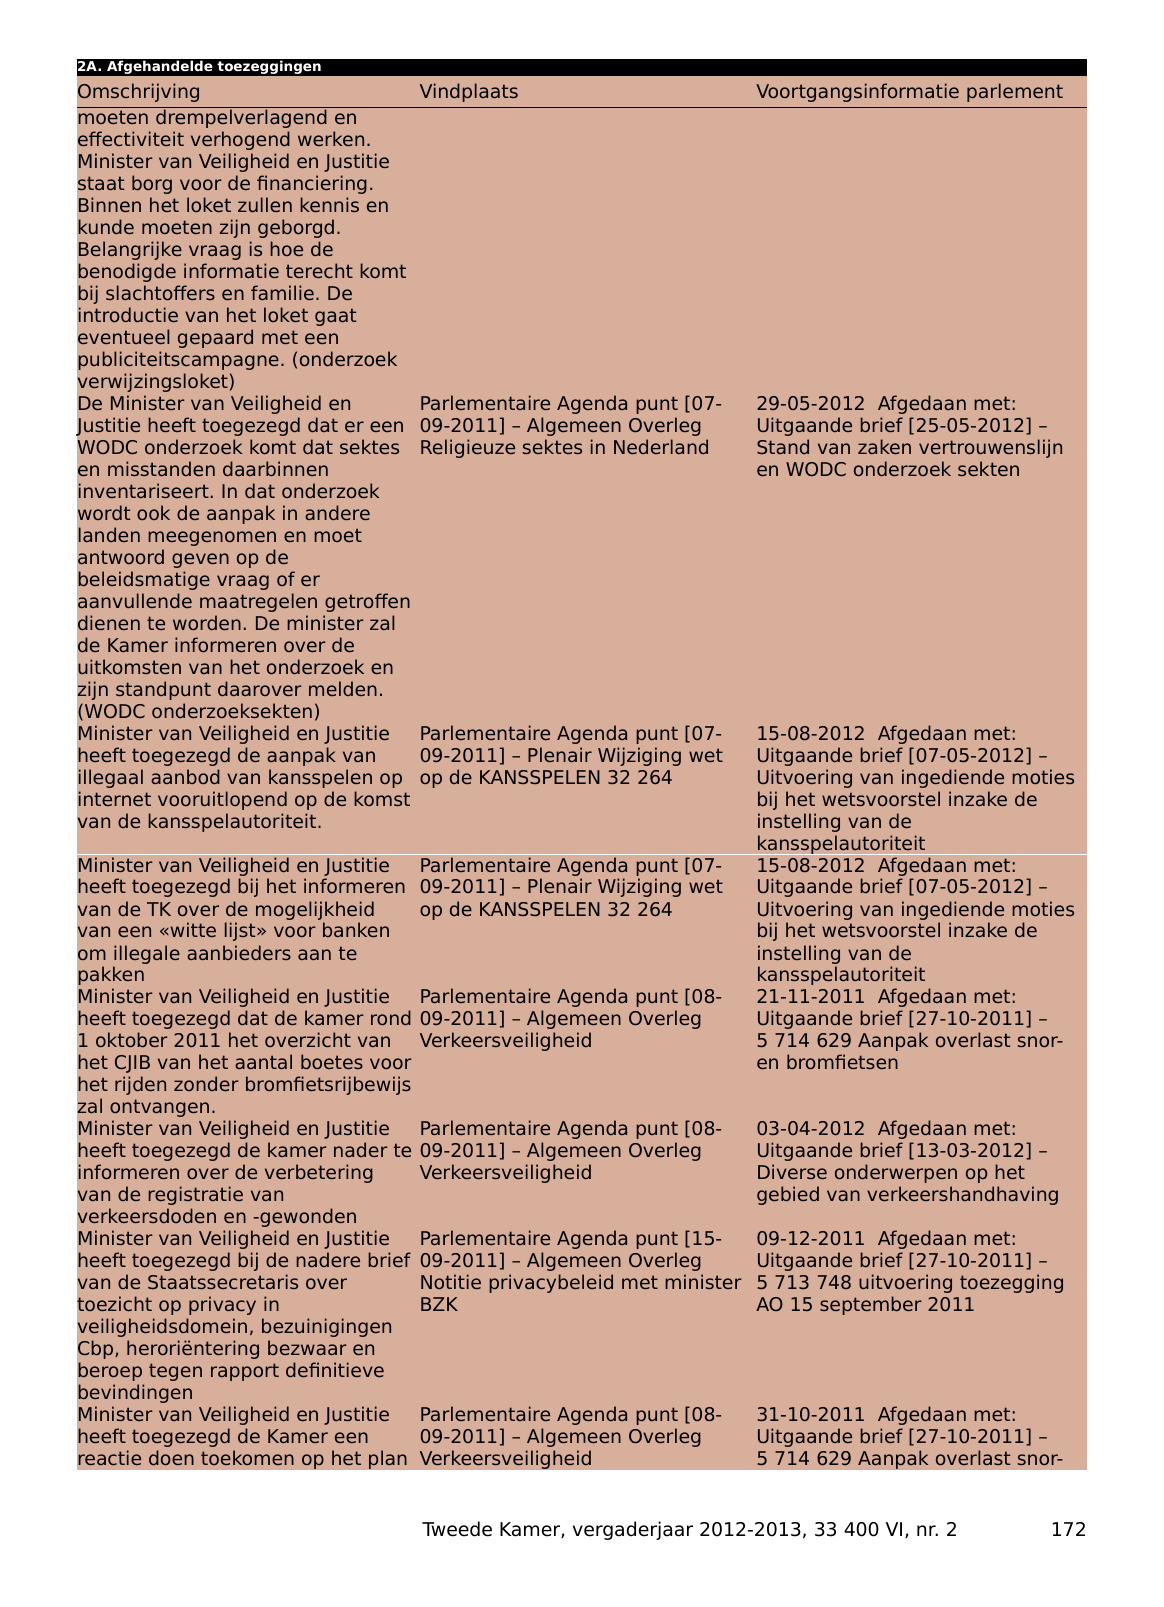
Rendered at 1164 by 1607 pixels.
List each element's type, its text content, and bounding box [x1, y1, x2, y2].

table_cell Parlementaire Agenda punt [08-09-2011] – Algemeen Overleg Verkeersveiligheid [413, 1404, 750, 1470]
table_cell Omschrijving [77, 76, 413, 107]
table_cell Parlementaire Agenda punt [07-09-2011] – Plenair Wijziging wet op de KANSSPELEN 32 264 [413, 855, 750, 986]
table_cell Parlementaire Agenda punt [07-09-2011] – Algemeen Overleg Religieuze sektes in Nederland [413, 393, 750, 723]
table_cell Voortgangsinformatie parlement [750, 76, 1087, 107]
table_cell 09-12-2011 Afgedaan met: Uitgaande brief [27-10-2011] – 5 713 748 uitvoering toezegging AO 15 september 2011 [750, 1228, 1087, 1404]
table_cell Parlementaire Agenda punt [08-09-2011] – Algemeen Overleg Verkeersveiligheid [413, 1118, 750, 1228]
table_cell De Minister van Veiligheid en Justitie heeft toegezegd dat er een WODC onderzoek komt dat sektes en misstanden daarbinnen inventariseert. In dat onderzoek wordt ook de aanpak in andere landen meegenomen en moet antwoord geven op de beleidsmatige vraag of er aanvullende maatregelen getroffen dienen te worden. De minister zal de Kamer informeren over de uitkomsten van het onderzoek en zijn standpunt daarover melden. (WODC onderzoeksekten) [77, 393, 413, 723]
table_cell [413, 108, 750, 393]
table_cell 15-08-2012 Afgedaan met: Uitgaande brief [07-05-2012] – Uitvoering van ingediende moties bij het wetsvoorstel inzake de instelling van de kansspelautoriteit [750, 723, 1087, 854]
table_cell Minister van Veiligheid en Justitie heeft toegezegd bij het informeren van de TK over de mogelijkheid van een «witte lijst» voor banken om illegale aanbieders aan te pakken [77, 855, 413, 986]
table_cell 03-04-2012 Afgedaan met: Uitgaande brief [13-03-2012] – Diverse onderwerpen op het gebied van verkeershandhaving [750, 1118, 1087, 1228]
table_cell Minister van Veiligheid en Justitie heeft toegezegd de kamer nader te informeren over de verbetering van de registratie van verkeersdoden en -gewonden [77, 1118, 413, 1228]
table_cell moeten drempelverlagend en effectiviteit verhogend werken. Minister van Veiligheid en Justitie staat borg voor de financiering. Binnen het loket zullen kennis en kunde moeten zijn geborgd. Belangrijke vraag is hoe de benodigde informatie terecht komt bij slachtoffers en familie. De introductie van het loket gaat eventueel gepaard met een publiciteitscampagne. (onderzoek verwijzingsloket) [77, 108, 413, 393]
table_cell Minister van Veiligheid en Justitie heeft toegezegd bij de nadere brief van de Staatssecretaris over toezicht op privacy in veiligheidsdomein, bezuinigingen Cbp, heroriëntering bezwaar en beroep tegen rapport definitieve bevindingen [77, 1228, 413, 1404]
table_cell Minister van Veiligheid en Justitie heeft toegezegd de aanpak van illegaal aanbod van kansspelen op internet vooruitlopend op de komst van de kansspelautoriteit. [77, 723, 413, 854]
table_cell Minister van Veiligheid en Justitie heeft toegezegd de Kamer een reactie doen toekomen op het plan [77, 1404, 413, 1470]
table_cell Parlementaire Agenda punt [07-09-2011] – Plenair Wijziging wet op de KANSSPELEN 32 264 [413, 723, 750, 854]
table_cell Vindplaats [413, 76, 750, 107]
table_cell 31-10-2011 Afgedaan met: Uitgaande brief [27-10-2011] – 5 714 629 Aanpak overlast snor- [750, 1404, 1087, 1470]
table_cell Parlementaire Agenda punt [08-09-2011] – Algemeen Overleg Verkeersveiligheid [413, 986, 750, 1118]
table_cell 15-08-2012 Afgedaan met: Uitgaande brief [07-05-2012] – Uitvoering van ingediende moties bij het wetsvoorstel inzake de instelling van de kansspelautoriteit [750, 855, 1087, 986]
table_cell Parlementaire Agenda punt [15-09-2011] – Algemeen Overleg Notitie privacybeleid met minister BZK [413, 1228, 750, 1404]
table_cell [750, 108, 1087, 393]
table_cell Minister van Veiligheid en Justitie heeft toegezegd dat de kamer rond 1 oktober 2011 het overzicht van het CJIB van het aantal boetes voor het rijden zonder bromfietsrijbewijs zal ontvangen. [77, 986, 413, 1118]
table_cell 21-11-2011 Afgedaan met: Uitgaande brief [27-10-2011] – 5 714 629 Aanpak overlast snor- en bromfietsen [750, 986, 1087, 1118]
table_cell 29-05-2012 Afgedaan met: Uitgaande brief [25-05-2012] – Stand van zaken vertrouwenslijn en WODC onderzoek sekten [750, 393, 1087, 723]
table_header 2A. Afgehandelde toezeggingen [77, 59, 1087, 75]
